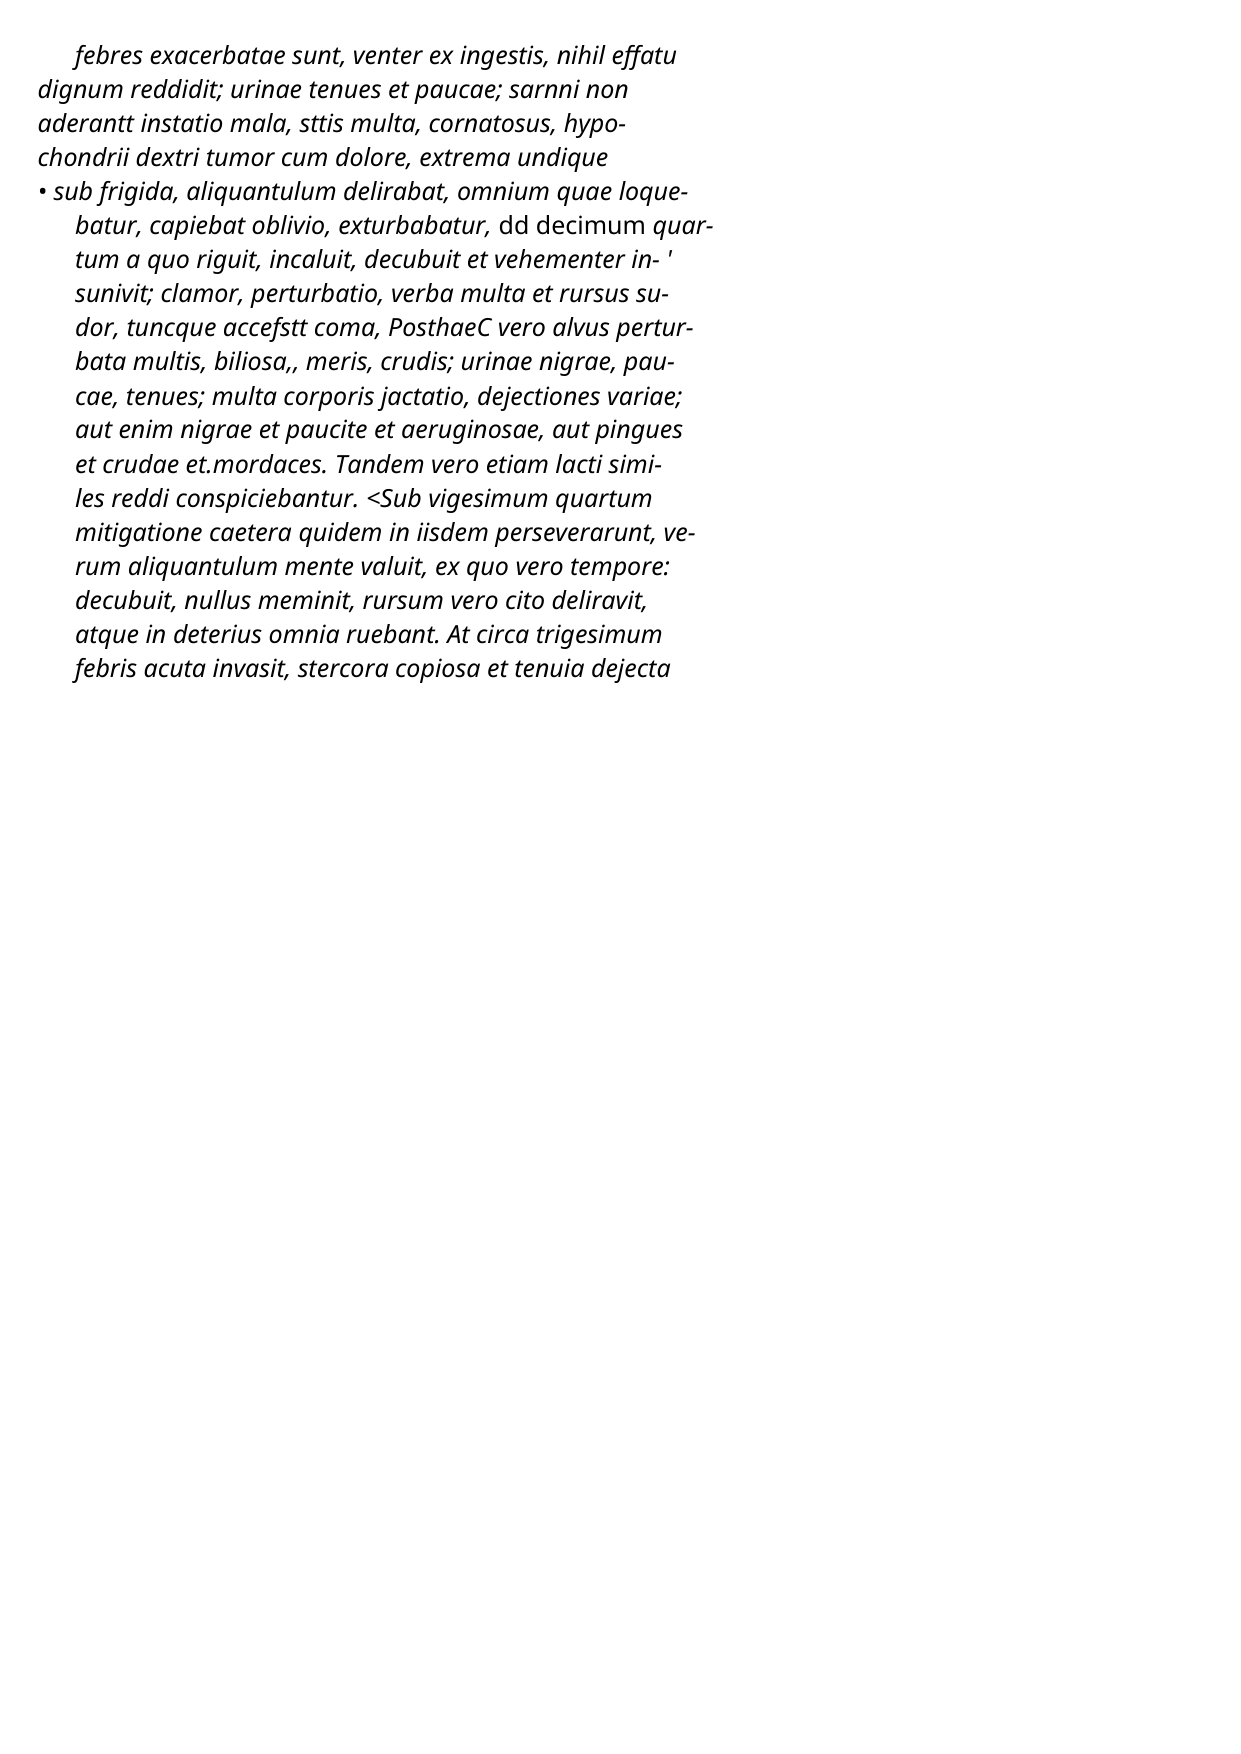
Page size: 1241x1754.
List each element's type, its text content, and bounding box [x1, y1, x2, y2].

text febres exacerbatae sunt, venter ex ingestis, nihil effatu dignum reddidit; urinae tenues et paucae; sarnni non aderantt instatio mala, sttis multa, cornatosus, hypo- chondrii dextri tumor cum dolore, extrema undique [37, 37, 1203, 174]
text • sub frigida, aliquantulum delirabat, omnium quae loque- batur, capiebat oblivio, exturbabatur, dd decimum quar- tum a quo riguit, incaluit, decubuit et vehementer in- ' sunivit; clamor, perturbatio, verba multa et rursus su- dor, tuncque accefstt coma, PosthaeC vero alvus pertur- bata multis, biliosa,, meris, crudis; urinae nigrae, pau- cae, tenues; multa corporis jactatio, dejectiones variae; aut enim nigrae et paucite et aeruginosae, aut pingues et crudae et.mordaces. Tandem vero etiam lacti simi- les reddi conspiciebantur. <Sub vigesimum quartum mitigatione caetera quidem in iisdem perseverarunt, ve- rum aliquantulum mente valuit, ex quo vero tempore: decubuit, nullus meminit, rursum vero cito deliravit, atque in deterius omnia ruebant. At circa trigesimum febris acuta invasit, stercora copiosa et tenuia dejecta [37, 174, 1203, 685]
